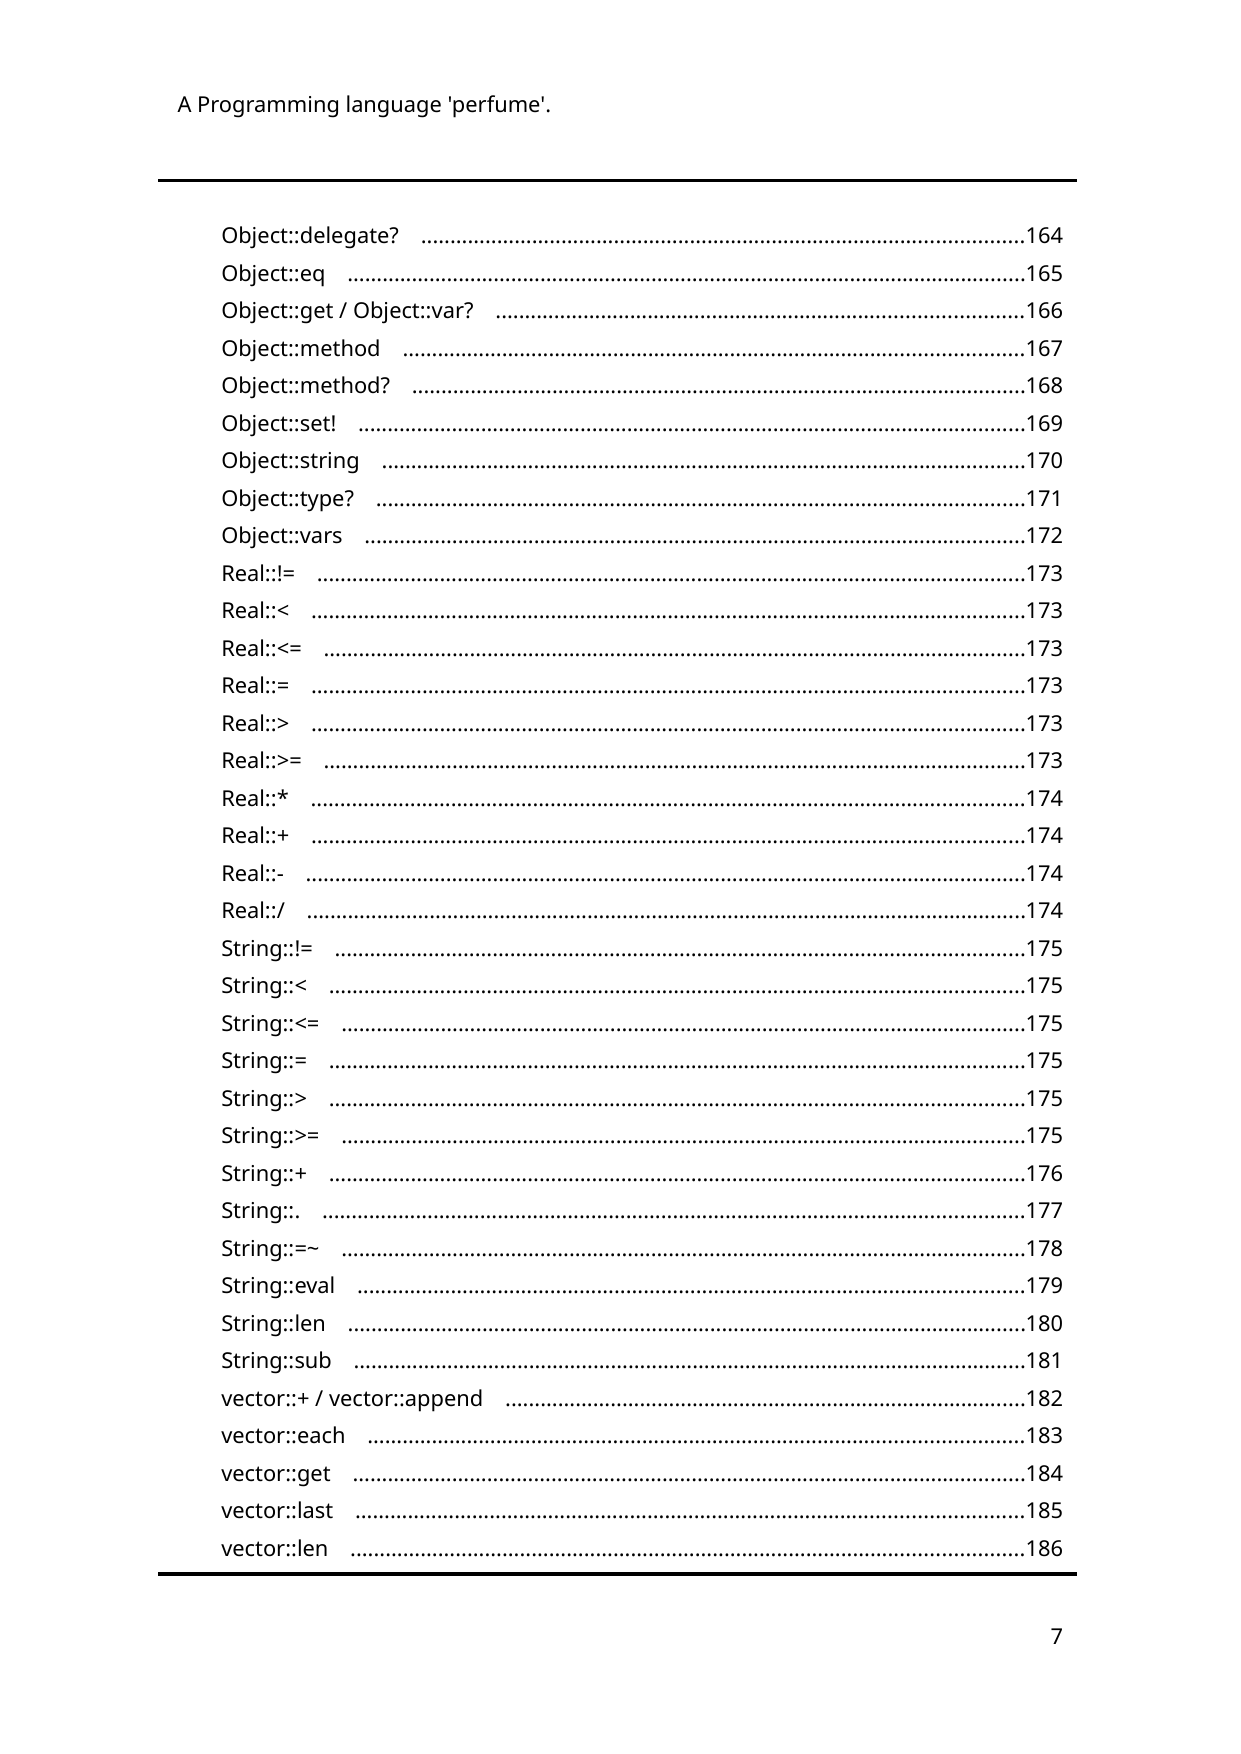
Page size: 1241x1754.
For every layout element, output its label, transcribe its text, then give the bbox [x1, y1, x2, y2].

text Object::eq 165 [221, 254, 1063, 292]
text vector::get 184 [221, 1454, 1063, 1492]
text String::eval 179 [221, 1267, 1063, 1304]
text Object::delegate? 164 [221, 217, 1063, 254]
text Real::!= 173 [221, 554, 1063, 592]
text Real::> 173 [221, 704, 1063, 742]
text Object::method? 168 [221, 367, 1063, 404]
text vector::each 183 [221, 1417, 1063, 1454]
text Real::= 173 [221, 667, 1063, 704]
text vector::len 186 [221, 1529, 1063, 1567]
text Real::/ 174 [221, 892, 1063, 929]
text String::. 177 [221, 1192, 1063, 1229]
text Object::set! 169 [221, 404, 1063, 442]
text String::=~ 178 [221, 1229, 1063, 1267]
text String::<= 175 [221, 1004, 1063, 1042]
text String::!= 175 [221, 929, 1063, 967]
text Real::<= 173 [221, 629, 1063, 667]
text String::len 180 [221, 1304, 1063, 1342]
text String::> 175 [221, 1079, 1063, 1117]
text Object::string 170 [221, 442, 1063, 479]
text Real::+ 174 [221, 817, 1063, 854]
text String::+ 176 [221, 1154, 1063, 1192]
text String::= 175 [221, 1042, 1063, 1079]
text String::>= 175 [221, 1117, 1063, 1154]
text Object::type? 171 [221, 479, 1063, 517]
text Real::* 174 [221, 779, 1063, 817]
text String::< 175 [221, 967, 1063, 1004]
text vector::+ / vector::append 182 [221, 1379, 1063, 1417]
text Object::method 167 [221, 329, 1063, 367]
text Object::vars 172 [221, 517, 1063, 554]
text Real::< 173 [221, 592, 1063, 629]
text String::sub 181 [221, 1342, 1063, 1379]
text Object::get / Object::var? 166 [221, 292, 1063, 329]
text Real::- 174 [221, 854, 1063, 892]
text vector::last 185 [221, 1492, 1063, 1529]
text Real::>= 173 [221, 742, 1063, 779]
